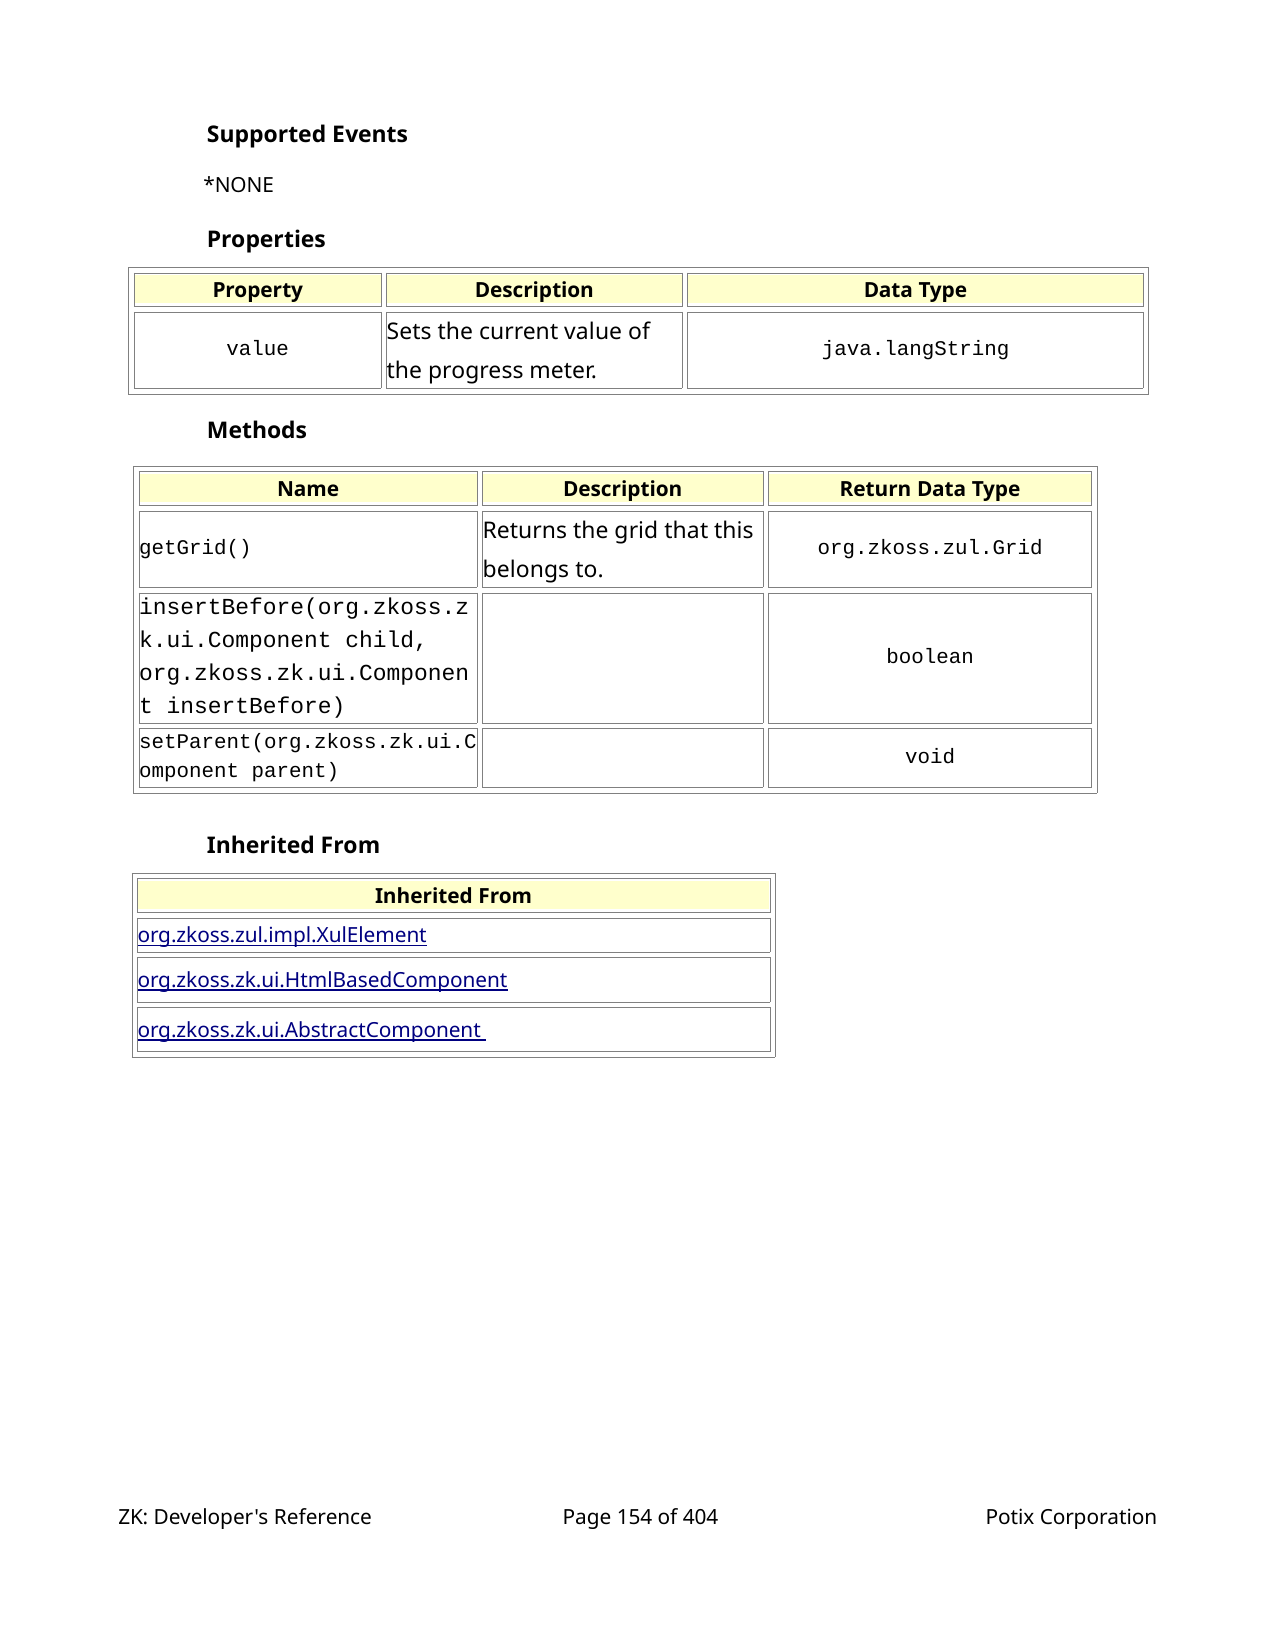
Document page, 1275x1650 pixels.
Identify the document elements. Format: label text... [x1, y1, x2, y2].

table_cell org.zkoss.zk.ui.AbstractComponent [134, 1002, 772, 1051]
table_header Inherited From [134, 874, 772, 912]
table_header Description [480, 467, 766, 505]
table_cell insertBefore(org.zkoss.zk.ui.Component child, org.zkoss.zk.ui.Component insertBefore) [136, 587, 479, 723]
table_cell value [131, 306, 383, 388]
table_cell void [766, 723, 1094, 787]
subtitle Properties [207, 223, 1157, 254]
table_header Description [384, 268, 685, 306]
table_cell setParent(org.zkoss.zk.ui.Component parent) [136, 723, 479, 787]
table_cell boolean [766, 587, 1094, 723]
table_cell [480, 723, 766, 787]
table_header Data Type [685, 268, 1146, 306]
text *NONE [118, 170, 1157, 198]
table_header Name [136, 467, 479, 505]
table_cell [480, 587, 766, 723]
subtitle Supported Events [207, 118, 1157, 149]
table_cell Returns the grid that this belongs to. [480, 505, 766, 587]
subtitle Inherited From [207, 829, 1157, 860]
table_cell org.zkoss.zk.ui.HtmlBasedComponent [134, 952, 772, 1002]
table_header Property [131, 268, 383, 306]
table_cell Sets the current value of the progress meter. [384, 306, 685, 388]
table_cell getGrid() [136, 505, 479, 587]
text Methods [207, 414, 1157, 445]
table_cell [483, 729, 763, 787]
table_cell java.langString [685, 306, 1146, 388]
table_cell org.zkoss.zul.Grid [766, 505, 1094, 587]
table_header Return Data Type [766, 467, 1094, 505]
table_cell org.zkoss.zul.impl.XulElement [134, 912, 772, 952]
table_cell [483, 594, 763, 723]
